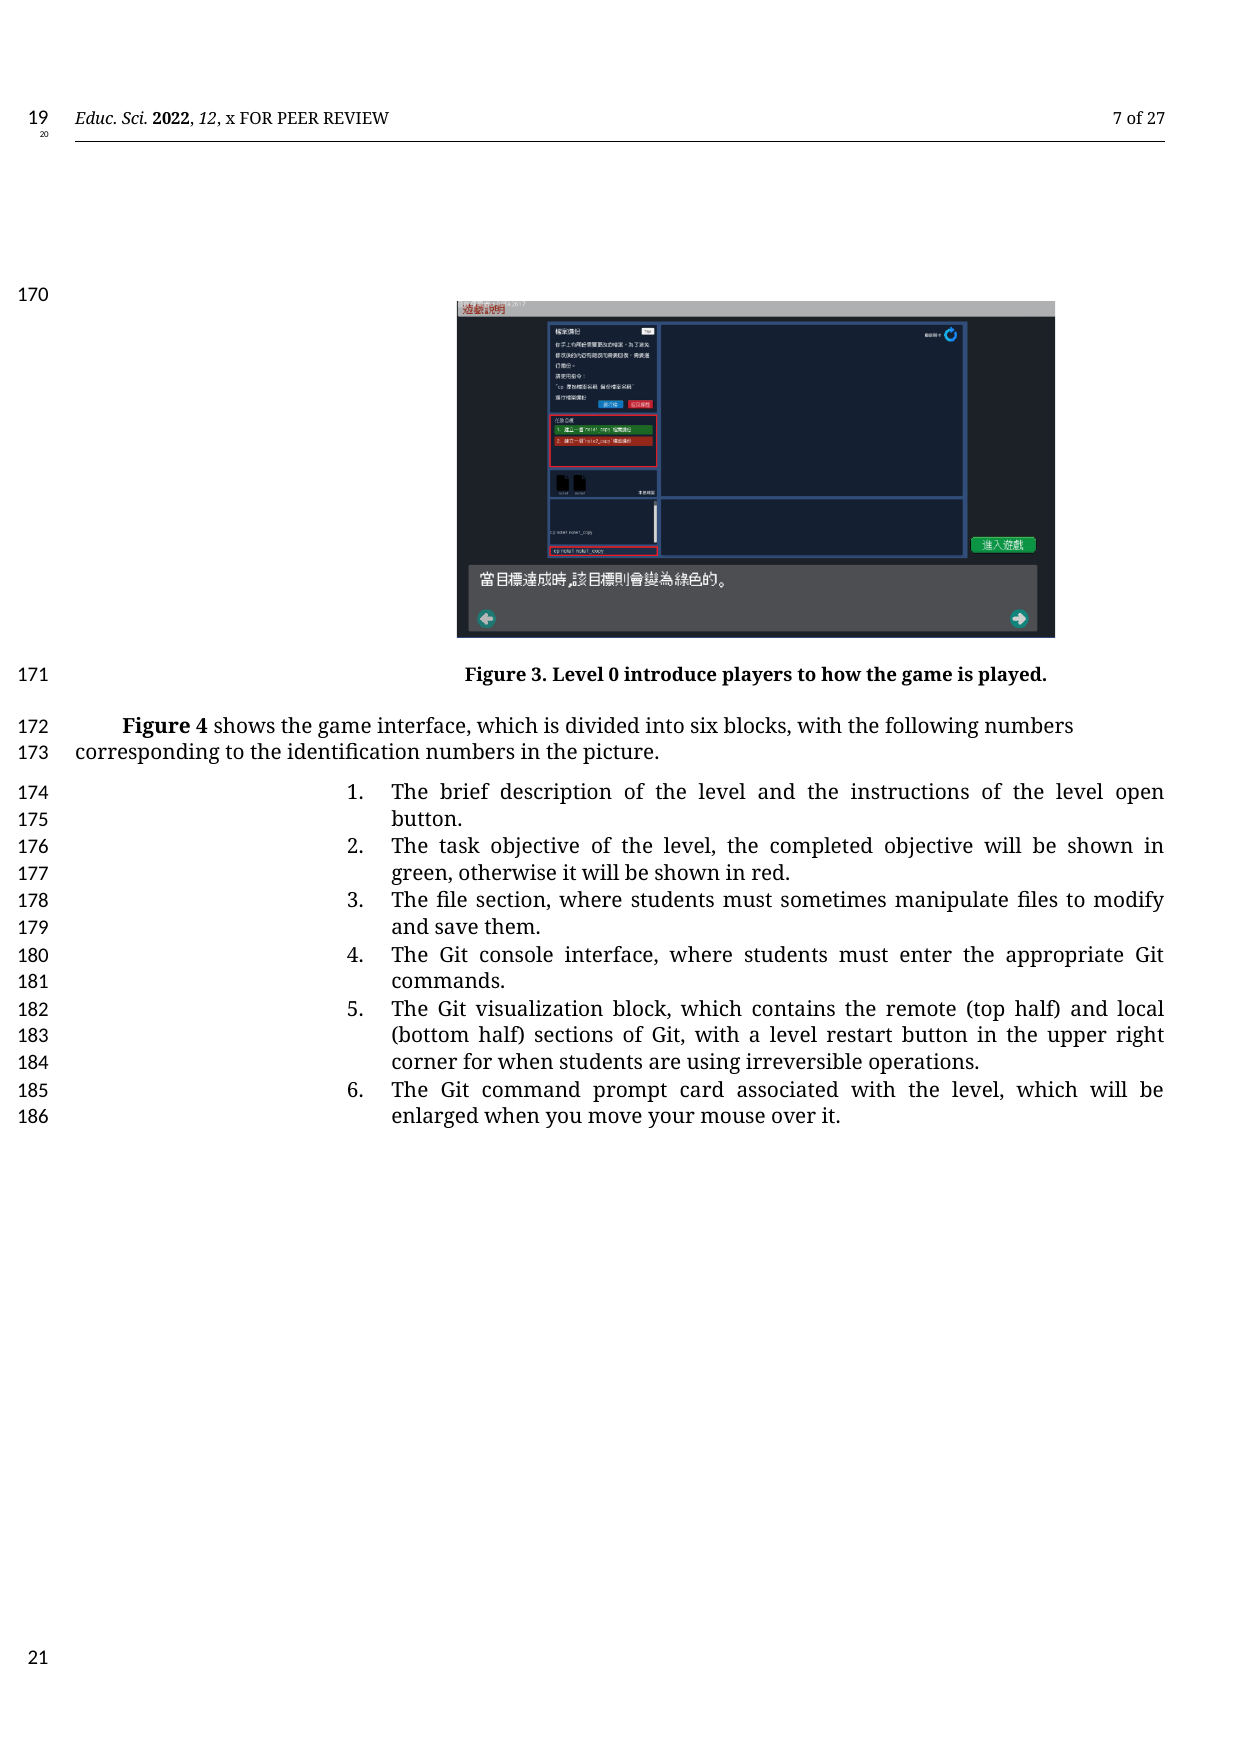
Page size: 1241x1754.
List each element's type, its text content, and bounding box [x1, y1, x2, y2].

list The task objective of the level, the completed objective will be shown in green, otherwise it will be shown in red. [347, 832, 1165, 886]
list The Git visualization block, which contains the remote (top half) and local (bottom half) sections of Git, with a level restart button in the upper right corner for when students are using irreversible operations. [347, 994, 1165, 1076]
text Figure 3. Level 0 introduce players to how the game is played. [347, 662, 1165, 687]
list The brief description of the level and the instructions of the level open button. [347, 778, 1165, 832]
list The Git console interface, where students must enter the appropriate Git commands. [347, 940, 1165, 994]
list The Git command prompt card associated with the level, which will be enlarged when you move your mouse over it. [347, 1076, 1165, 1130]
text Figure 4 shows the game interface, which is divided into six blocks, with the following numbers corresponding to the identification numbers in the picture. [75, 712, 1165, 766]
list The file section, where students must sometimes manipulate files to modify and save them. [347, 886, 1165, 940]
